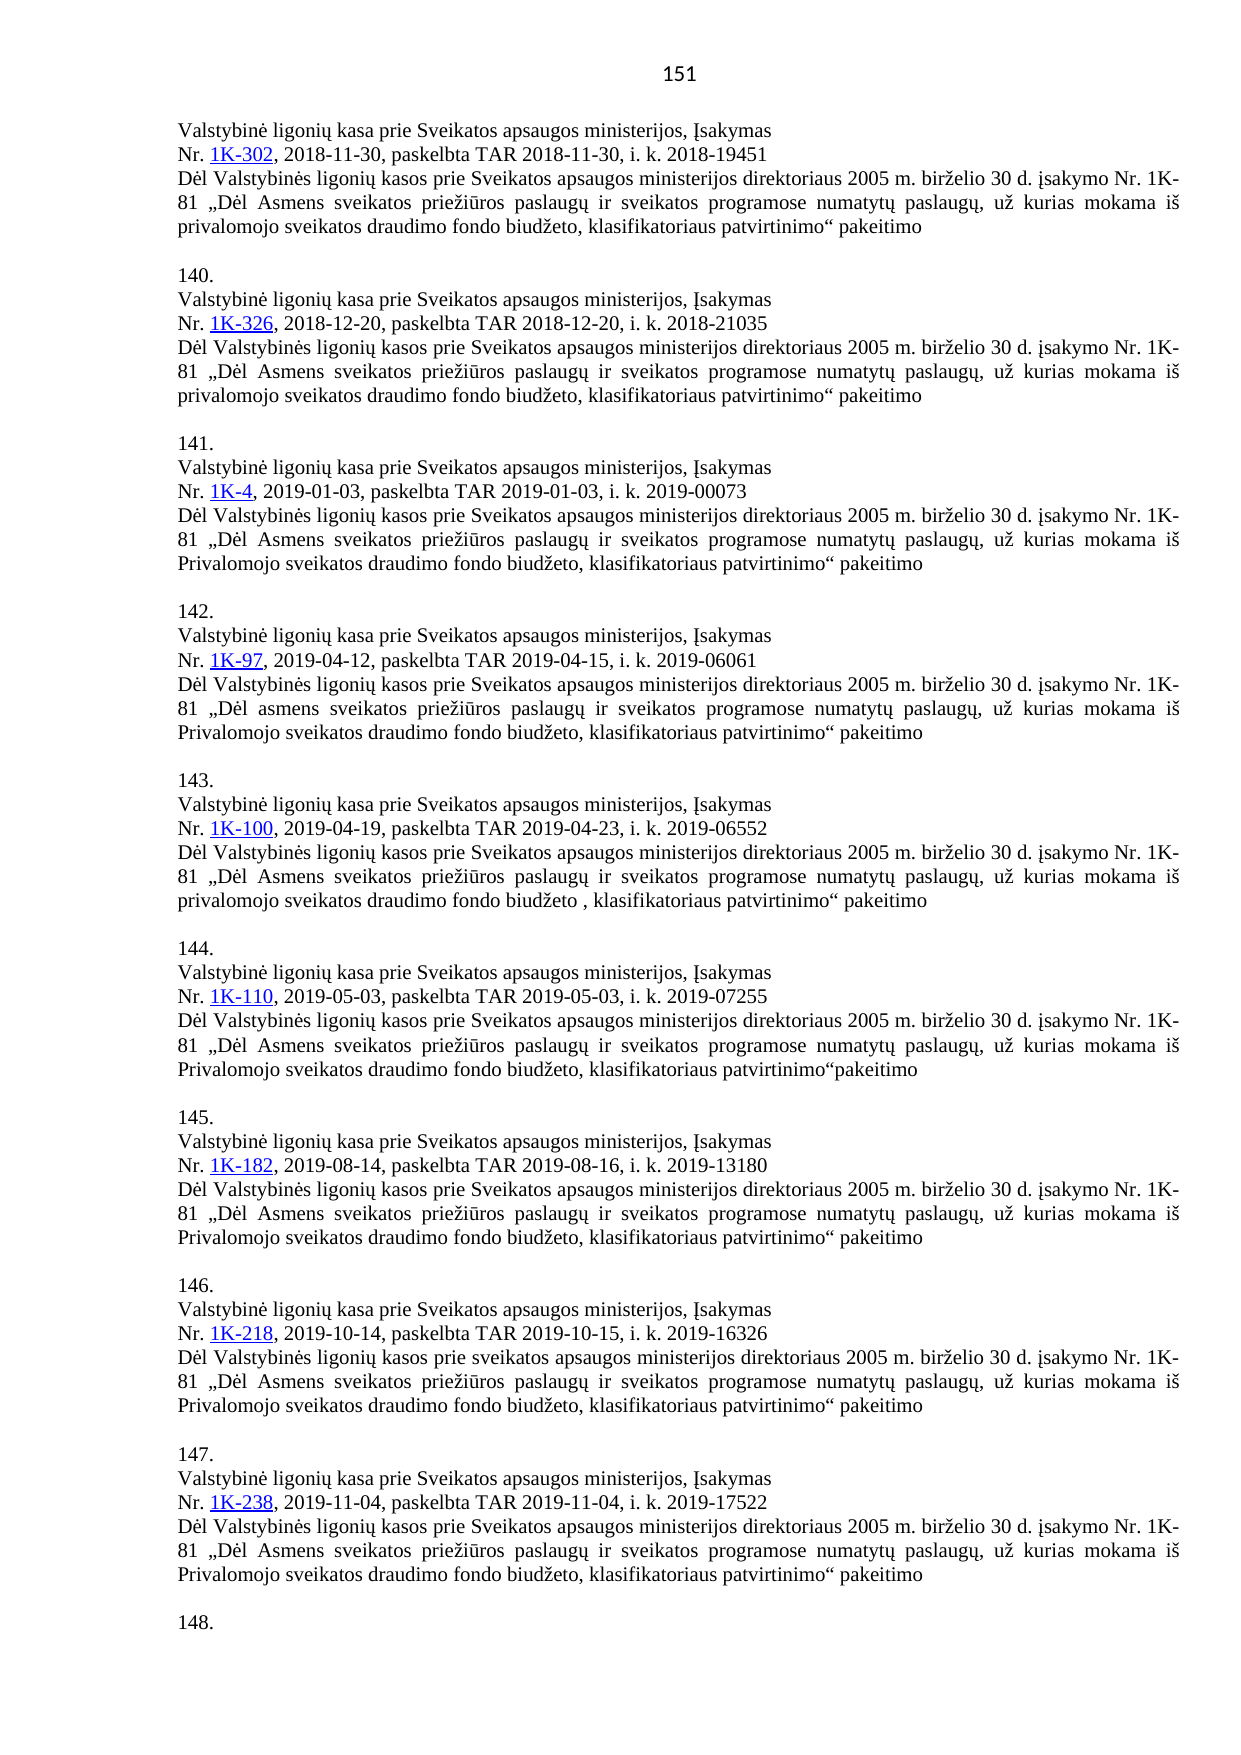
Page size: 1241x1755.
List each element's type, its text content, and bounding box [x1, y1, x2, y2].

text Dėl Valstybinės ligonių kasos prie Sveikatos apsaugos ministerijos direktoriaus 2005 m. birželio 30 d. įsakymo Nr. 1K-81 „Dėl Asmens sveikatos priežiūros paslaugų ir sveikatos programose numatytų paslaugų, už kurias mokama iš Privalomojo sveikatos draudimo fondo biudžeto, klasifikatoriaus patvirtinimo“ pakeitimo [177, 503, 1181, 575]
text Nr. 1K-97, 2019-04-12, paskelbta TAR 2019-04-15, i. k. 2019-06061 [177, 647, 1181, 672]
text Valstybinė ligonių kasa prie Sveikatos apsaugos ministerijos, Įsakymas [177, 1297, 1181, 1321]
text 144. [177, 936, 1181, 960]
text 146. [177, 1273, 1181, 1297]
text Dėl Valstybinės ligonių kasos prie Sveikatos apsaugos ministerijos direktoriaus 2005 m. birželio 30 d. įsakymo Nr. 1K-81 „Dėl Asmens sveikatos priežiūros paslaugų ir sveikatos programose numatytų paslaugų, už kurias mokama iš Privalomojo sveikatos draudimo fondo biudžeto, klasifikatoriaus patvirtinimo“pakeitimo [177, 1008, 1181, 1081]
text Valstybinė ligonių kasa prie Sveikatos apsaugos ministerijos, Įsakymas [177, 623, 1181, 647]
text 148. [177, 1610, 1181, 1634]
text 142. [177, 599, 1181, 623]
text Nr. 1K-218, 2019-10-14, paskelbta TAR 2019-10-15, i. k. 2019-16326 [177, 1321, 1181, 1345]
text Dėl Valstybinės ligonių kasos prie Sveikatos apsaugos ministerijos direktoriaus 2005 m. birželio 30 d. įsakymo Nr. 1K-81 „Dėl Asmens sveikatos priežiūros paslaugų ir sveikatos programose numatytų paslaugų, už kurias mokama iš privalomojo sveikatos draudimo fondo biudžeto, klasifikatoriaus patvirtinimo“ pakeitimo [177, 335, 1181, 407]
text 145. [177, 1105, 1181, 1129]
text Nr. 1K-182, 2019-08-14, paskelbta TAR 2019-08-16, i. k. 2019-13180 [177, 1153, 1181, 1177]
text Dėl Valstybinės ligonių kasos prie Sveikatos apsaugos ministerijos direktoriaus 2005 m. birželio 30 d. įsakymo Nr. 1K-81 „Dėl Asmens sveikatos priežiūros paslaugų ir sveikatos programose numatytų paslaugų, už kurias mokama iš privalomojo sveikatos draudimo fondo biudžeto, klasifikatoriaus patvirtinimo“ pakeitimo [177, 166, 1181, 238]
text Dėl Valstybinės ligonių kasos prie sveikatos apsaugos ministerijos direktoriaus 2005 m. birželio 30 d. įsakymo Nr. 1K-81 „Dėl Asmens sveikatos priežiūros paslaugų ir sveikatos programose numatytų paslaugų, už kurias mokama iš Privalomojo sveikatos draudimo fondo biudžeto, klasifikatoriaus patvirtinimo“ pakeitimo [177, 1345, 1181, 1417]
text Nr. 1K-100, 2019-04-19, paskelbta TAR 2019-04-23, i. k. 2019-06552 [177, 816, 1181, 840]
text Nr. 1K-326, 2018-12-20, paskelbta TAR 2018-12-20, i. k. 2018-21035 [177, 311, 1181, 335]
text 147. [177, 1442, 1181, 1466]
text Valstybinė ligonių kasa prie Sveikatos apsaugos ministerijos, Įsakymas [177, 792, 1181, 816]
text Valstybinė ligonių kasa prie Sveikatos apsaugos ministerijos, Įsakymas [177, 118, 1181, 142]
text Valstybinė ligonių kasa prie Sveikatos apsaugos ministerijos, Įsakymas [177, 1129, 1181, 1153]
text Valstybinė ligonių kasa prie Sveikatos apsaugos ministerijos, Įsakymas [177, 1466, 1181, 1490]
text Dėl Valstybinės ligonių kasos prie Sveikatos apsaugos ministerijos direktoriaus 2005 m. birželio 30 d. įsakymo Nr. 1K-81 „Dėl Asmens sveikatos priežiūros paslaugų ir sveikatos programose numatytų paslaugų, už kurias mokama iš Privalomojo sveikatos draudimo fondo biudžeto, klasifikatoriaus patvirtinimo“ pakeitimo [177, 1514, 1181, 1586]
text Dėl Valstybinės ligonių kasos prie Sveikatos apsaugos ministerijos direktoriaus 2005 m. birželio 30 d. įsakymo Nr. 1K-81 „Dėl asmens sveikatos priežiūros paslaugų ir sveikatos programose numatytų paslaugų, už kurias mokama iš Privalomojo sveikatos draudimo fondo biudžeto, klasifikatoriaus patvirtinimo“ pakeitimo [177, 672, 1181, 744]
text Dėl Valstybinės ligonių kasos prie Sveikatos apsaugos ministerijos direktoriaus 2005 m. birželio 30 d. įsakymo Nr. 1K-81 „Dėl Asmens sveikatos priežiūros paslaugų ir sveikatos programose numatytų paslaugų, už kurias mokama iš Privalomojo sveikatos draudimo fondo biudžeto, klasifikatoriaus patvirtinimo“ pakeitimo [177, 1177, 1181, 1249]
text Nr. 1K-238, 2019-11-04, paskelbta TAR 2019-11-04, i. k. 2019-17522 [177, 1490, 1181, 1514]
text 140. [177, 262, 1181, 287]
text 141. [177, 431, 1181, 455]
text Valstybinė ligonių kasa prie Sveikatos apsaugos ministerijos, Įsakymas [177, 455, 1181, 479]
text Valstybinė ligonių kasa prie Sveikatos apsaugos ministerijos, Įsakymas [177, 960, 1181, 984]
text 143. [177, 768, 1181, 792]
text Valstybinė ligonių kasa prie Sveikatos apsaugos ministerijos, Įsakymas [177, 287, 1181, 311]
text Dėl Valstybinės ligonių kasos prie Sveikatos apsaugos ministerijos direktoriaus 2005 m. birželio 30 d. įsakymo Nr. 1K-81 „Dėl Asmens sveikatos priežiūros paslaugų ir sveikatos programose numatytų paslaugų, už kurias mokama iš privalomojo sveikatos draudimo fondo biudžeto , klasifikatoriaus patvirtinimo“ pakeitimo [177, 840, 1181, 912]
text Nr. 1K-110, 2019-05-03, paskelbta TAR 2019-05-03, i. k. 2019-07255 [177, 984, 1181, 1008]
text Nr. 1K-4, 2019-01-03, paskelbta TAR 2019-01-03, i. k. 2019-00073 [177, 479, 1181, 503]
text Nr. 1K-302, 2018-11-30, paskelbta TAR 2018-11-30, i. k. 2018-19451 [177, 142, 1181, 166]
